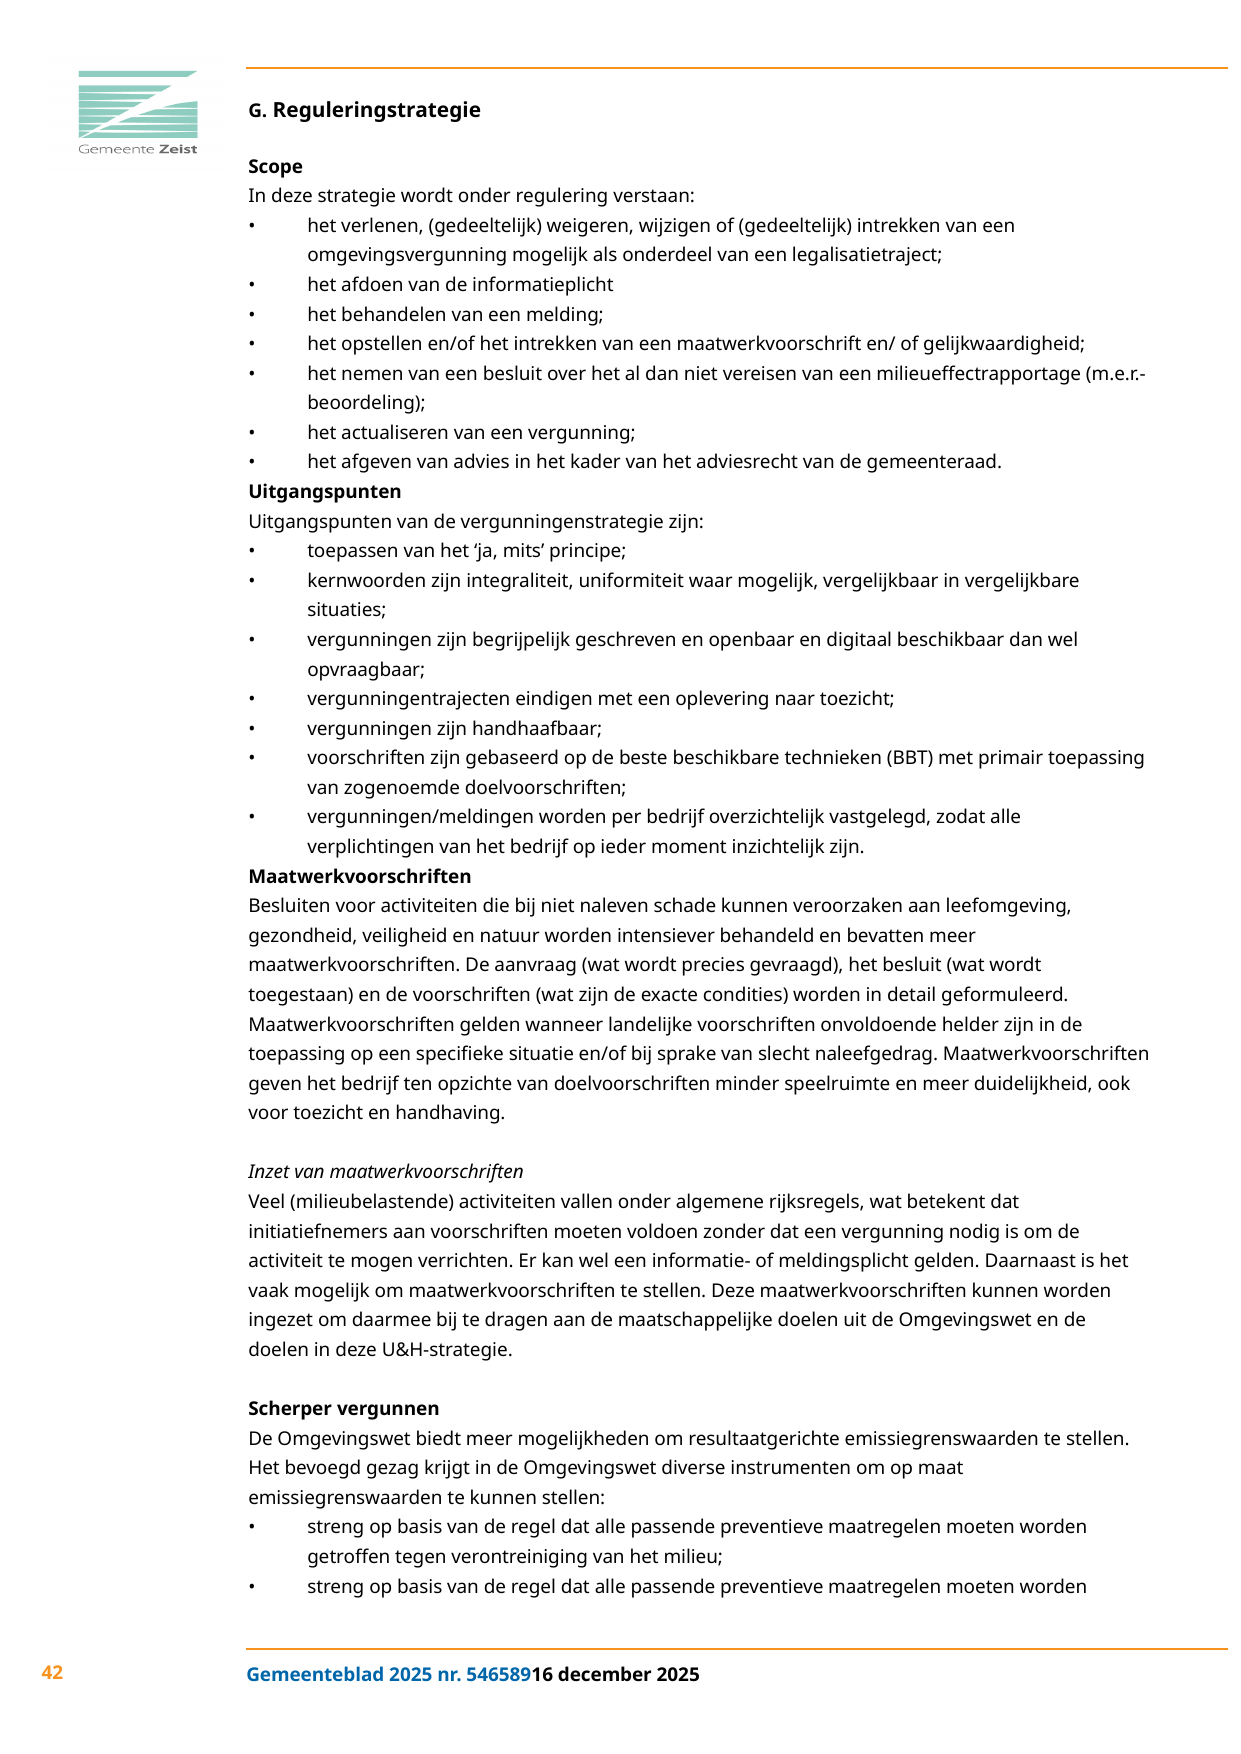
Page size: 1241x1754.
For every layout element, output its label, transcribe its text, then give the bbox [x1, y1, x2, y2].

text Scherper vergunnen [248, 1395, 1152, 1421]
list voorschriften zijn gebaseerd op de beste beschikbare technieken (BBT) met primair toepassing van zogenoemde doelvoorschriften; [248, 744, 1152, 800]
text Veel (milieubelastende) activiteiten vallen onder algemene rijksregels, wat betekent dat initiatiefnemers aan voorschriften moeten voldoen zonder dat een vergunning nodig is om de activiteit te mogen verrichten. Er kan wel een informatie- of meldingsplicht gelden. Daarnaast is het vaak mogelijk om maatwerkvoorschriften te stellen. Deze maatwerkvoorschriften kunnen worden ingezet om daarmee bij te dragen aan de maatschappelijke doelen uit de Omgevingswet en de doelen in deze U&H-strategie. [248, 1188, 1152, 1362]
list het opstellen en/of het intrekken van een maatwerkvoorschrift en/ of gelijkwaardigheid; [248, 330, 1152, 356]
picture [41, 47, 231, 172]
list het afgeven van advies in het kader van het adviesrecht van de gemeenteraad. [248, 449, 1152, 474]
text Besluiten voor activiteiten die bij niet naleven schade kunnen veroorzaken aan leefomgeving, gezondheid, veiligheid en natuur worden intensiever behandeld en bevatten meer maatwerkvoorschriften. De aanvraag (wat wordt precies gevraagd), het besluit (wat wordt toegestaan) en de voorschriften (wat zijn de exacte condities) worden in detail geformuleerd. Maatwerkvoorschriften gelden wanneer landelijke voorschriften onvoldoende helder zijn in de toepassing op een specifieke situatie en/of bij sprake van slecht naleefgedrag. Maatwerkvoorschriften geven het bedrijf ten opzichte van doelvoorschriften minder speelruimte en meer duidelijkheid, ook voor toezicht en handhaving. [248, 892, 1152, 1125]
text Scope [248, 153, 1152, 179]
list vergunningen zijn handhaafbaar; [248, 715, 1152, 741]
text Uitgangspunten van de vergunningenstrategie zijn: [248, 508, 1152, 534]
list vergunningen/meldingen worden per bedrijf overzichtelijk vastgelegd, zodat alle verplichtingen van het bedrijf op ieder moment inzichtelijk zijn. [248, 804, 1152, 859]
list vergunningen zijn begrijpelijk geschreven en openbaar en digitaal beschikbaar dan wel opvraagbaar; [248, 626, 1152, 682]
list streng op basis van de regel dat alle passende preventieve maatregelen moeten worden getroffen tegen verontreiniging van het milieu; [248, 1514, 1152, 1569]
list het behandelen van een melding; [248, 301, 1152, 327]
list toepassen van het ‘ja, mits’ principe; [248, 537, 1152, 563]
text De Omgevingswet biedt meer mogelijkheden om resultaatgerichte emissiegrenswaarden te stellen. Het bevoegd gezag krijgt in de Omgevingswet diverse instrumenten om op maat emissiegrenswaarden te kunnen stellen: [248, 1425, 1152, 1510]
list vergunningentrajecten eindigen met een oplevering naar toezicht; [248, 685, 1152, 711]
text G. Reguleringstrategie [248, 95, 1152, 123]
text Inzet van maatwerkvoorschriften [248, 1159, 1152, 1184]
text Maatwerkvoorschriften [248, 863, 1152, 889]
list het actualiseren van een vergunning; [248, 419, 1152, 445]
list het verlenen, (gedeeltelijk) weigeren, wijzigen of (gedeeltelijk) intrekken van een omgevingsvergunning mogelijk als onderdeel van een legalisatietraject; [248, 212, 1152, 267]
list het nemen van een besluit over het al dan niet vereisen van een milieueffectrapportage (m.e.r.-beoordeling); [248, 360, 1152, 415]
text In deze strategie wordt onder regulering verstaan: [248, 182, 1152, 208]
list kernwoorden zijn integraliteit, uniformiteit waar mogelijk, vergelijkbaar in vergelijkbare situaties; [248, 567, 1152, 622]
list het afdoen van de informatieplicht [248, 271, 1152, 297]
list streng op basis van de regel dat alle passende preventieve maatregelen moeten worden [248, 1573, 1152, 1599]
text Uitgangspunten [248, 478, 1152, 504]
